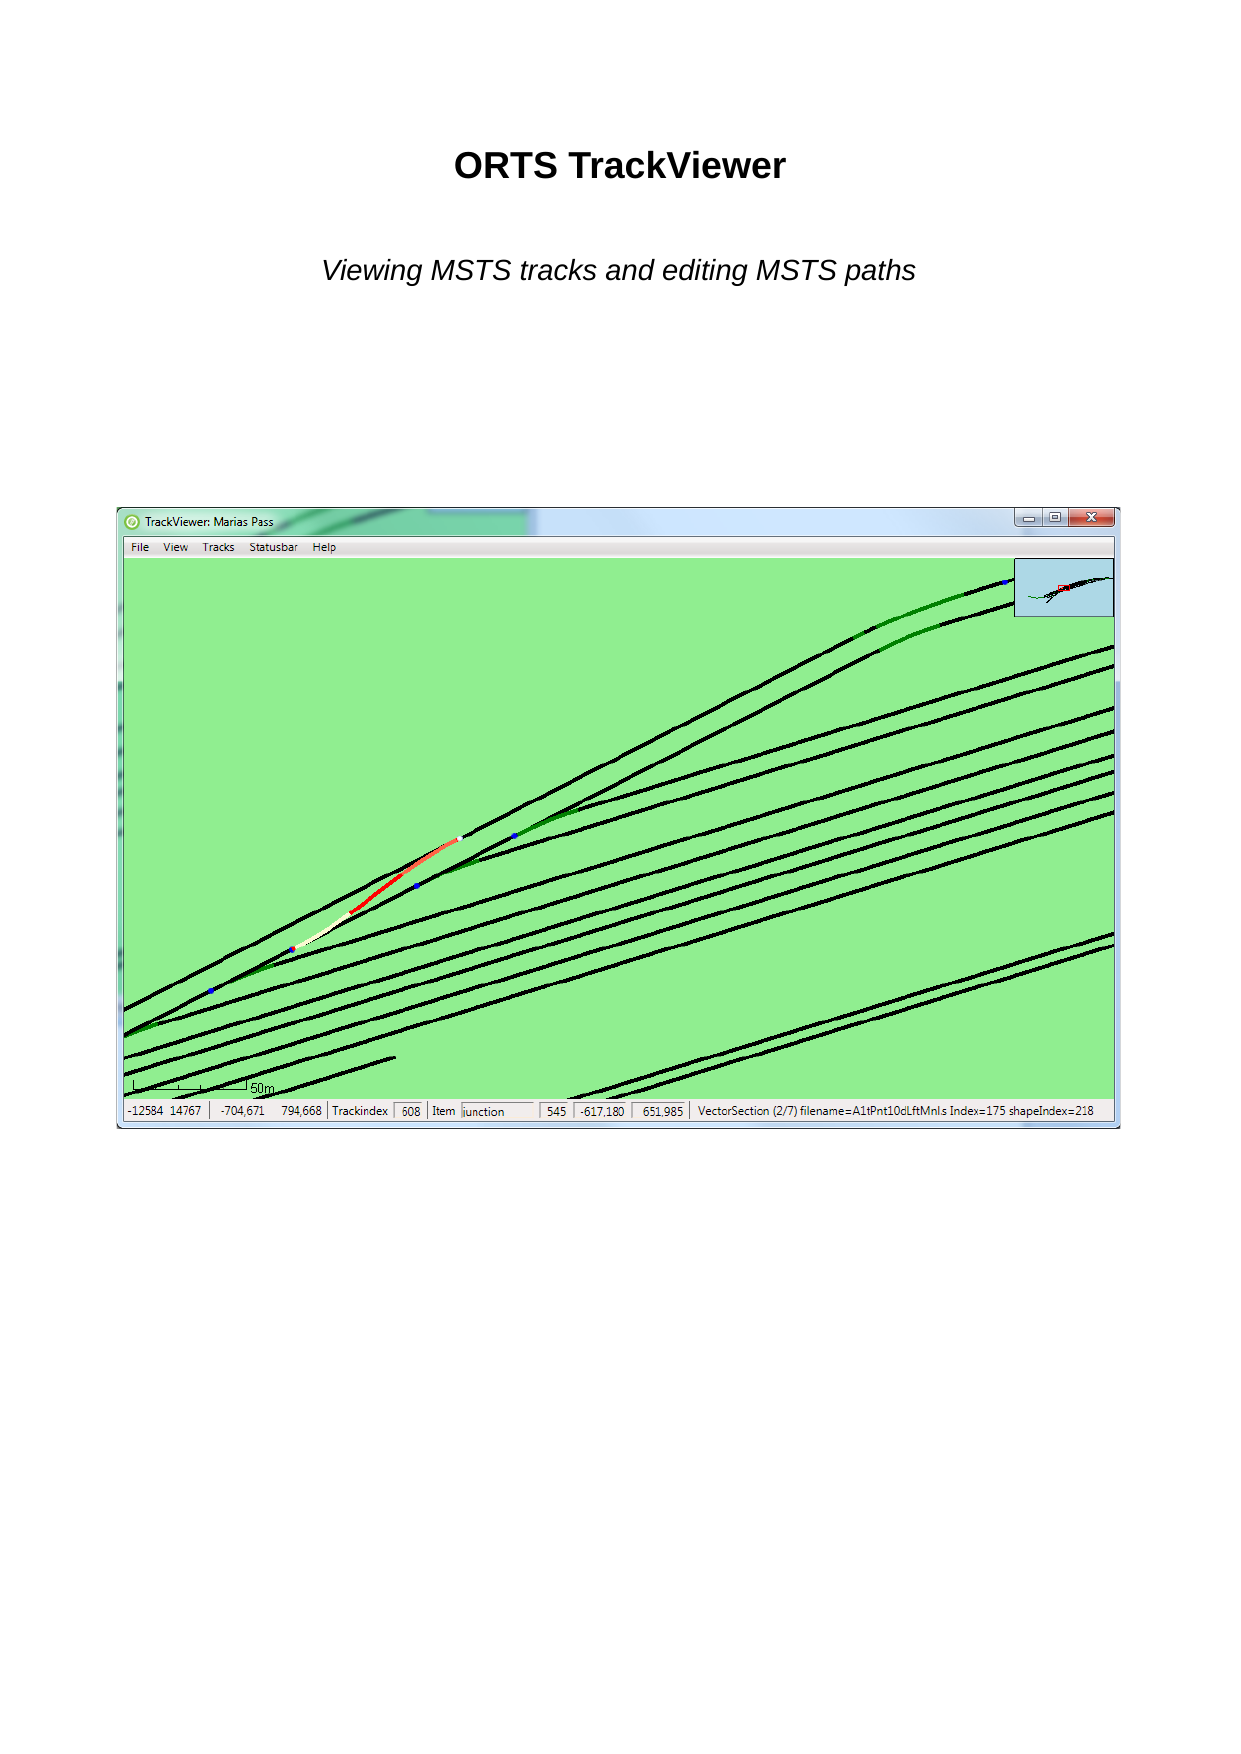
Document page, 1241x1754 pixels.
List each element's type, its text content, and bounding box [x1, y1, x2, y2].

subtitle Viewing MSTS tracks and editing MSTS paths [118, 252, 1122, 319]
title ORTS TrackViewer [118, 143, 1122, 186]
picture [116, 507, 1121, 1130]
